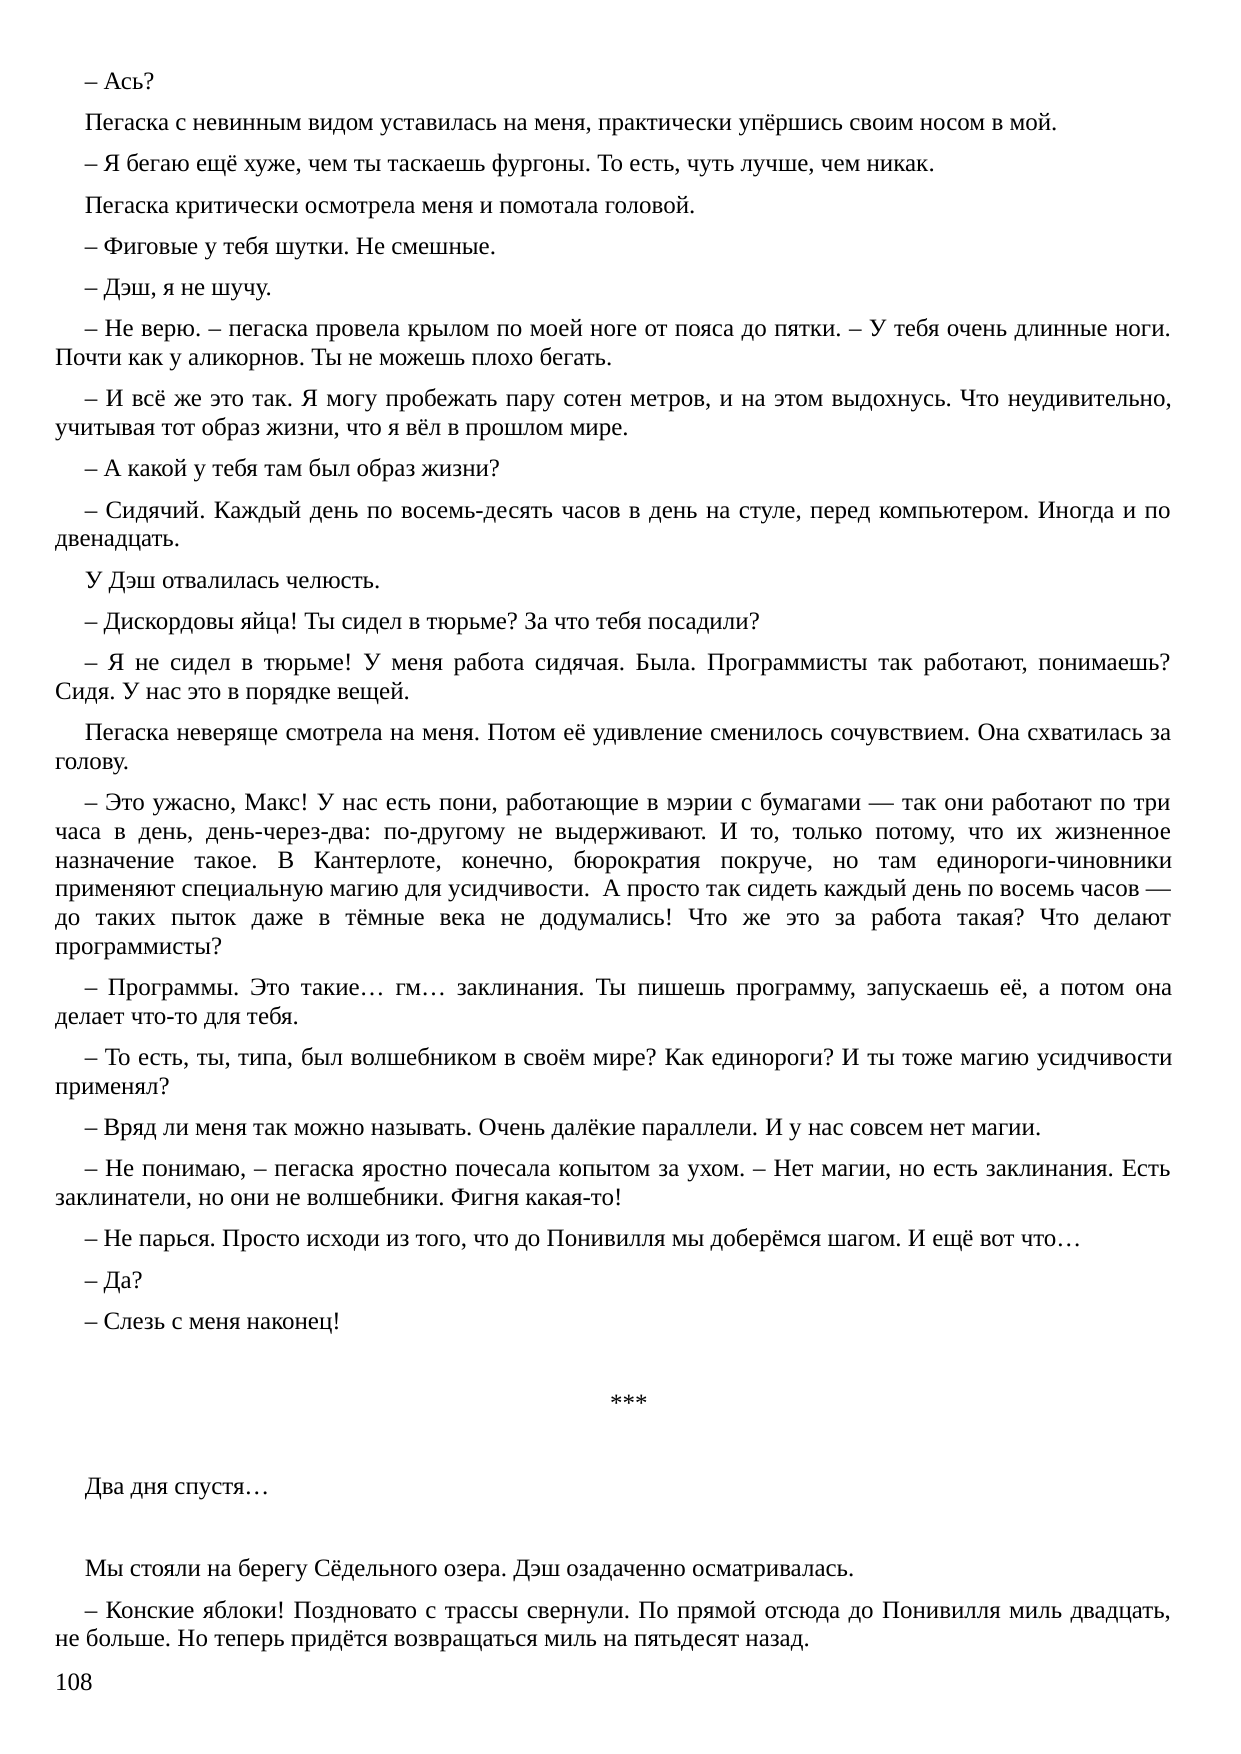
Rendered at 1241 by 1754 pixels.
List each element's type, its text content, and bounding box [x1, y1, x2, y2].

text – Я бегаю ещё хуже, чем ты таскаешь фургоны. То есть, чуть лучше, чем никак. [55, 148, 1173, 177]
text – Фиговые у тебя шутки. Не смешные. [55, 231, 1173, 260]
text – И всё же это так. Я могу пробежать пару сотен метров, и на этом выдохнусь. Что неудивительно, учитывая тот образ жизни, что я вёл в прошлом мире. [55, 383, 1173, 441]
text Пегаска с невинным видом уставилась на меня, практически упёршись своим носом в мой. [55, 107, 1173, 136]
text Пегаска неверяще смотрела на меня. Потом её удивление сменилось сочувствием. Она схватилась за голову. [55, 717, 1173, 775]
text – Не парься. Просто исходи из того, что до Понивилля мы доберёмся шагом. И ещё вот что… [55, 1223, 1173, 1252]
text – Конские яблоки! Поздновато с трассы свернули. По прямой отсюда до Понивилля миль двадцать, не больше. Но теперь придётся возвращаться миль на пятьдесят назад. [55, 1595, 1173, 1652]
text – Да? [55, 1265, 1173, 1293]
text – Ась? [55, 66, 1173, 95]
text – Слезь с меня наконец! [55, 1306, 1173, 1335]
text – Дэш, я не шучу. [55, 272, 1173, 301]
text – Сидячий. Каждый день по восемь-десять часов в день на стуле, перед компьютером. Иногда и по двенадцать. [55, 495, 1173, 552]
text – То есть, ты, типа, был волшебником в своём мире? Как единороги? И ты тоже магию усидчивости применял? [55, 1042, 1173, 1100]
text *** [55, 1388, 1173, 1417]
text – Дискордовы яйца! Ты сидел в тюрьме? За что тебя посадили? [55, 606, 1173, 635]
text У Дэш отвалилась челюсть. [55, 565, 1173, 593]
text Два дня спустя… [55, 1471, 1173, 1500]
text Мы стояли на берегу Сёдельного озера. Дэш озадаченно осматривалась. [55, 1553, 1173, 1582]
text – А какой у тебя там был образ жизни? [55, 453, 1173, 482]
text – Это ужасно, Макс! У нас есть пони, работающие в мэрии с бумагами — так они работают по три часа в день, день-через-два: по-другому не выдерживают. И то, только потому, что их жизненное назначение такое. В Кантерлоте, конечно, бюрократия покруче, но там единороги-чиновники применяют специальную магию для усидчивости. А просто так сидеть каждый день по восемь часов — до таких пыток даже в тёмные века не додумались! Что же это за работа такая? Что делают программисты? [55, 787, 1173, 960]
text – Я не сидел в тюрьме! У меня работа сидячая. Была. Программисты так работают, понимаешь? Сидя. У нас это в порядке вещей. [55, 647, 1173, 705]
text – Вряд ли меня так можно называть. Очень далёкие параллели. И у нас совсем нет магии. [55, 1112, 1173, 1141]
text – Не понимаю, – пегаска яростно почесала копытом за ухом. – Нет магии, но есть заклинания. Есть заклинатели, но они не волшебники. Фигня какая-то! [55, 1153, 1173, 1211]
text Пегаска критически осмотрела меня и помотала головой. [55, 190, 1173, 218]
text – Программы. Это такие… гм… заклинания. Ты пишешь программу, запускаешь её, а потом она делает что-то для тебя. [55, 972, 1173, 1030]
text – Не верю. – пегаска провела крылом по моей ноге от пояса до пятки. – У тебя очень длинные ноги. Почти как у аликорнов. Ты не можешь плохо бегать. [55, 313, 1173, 371]
